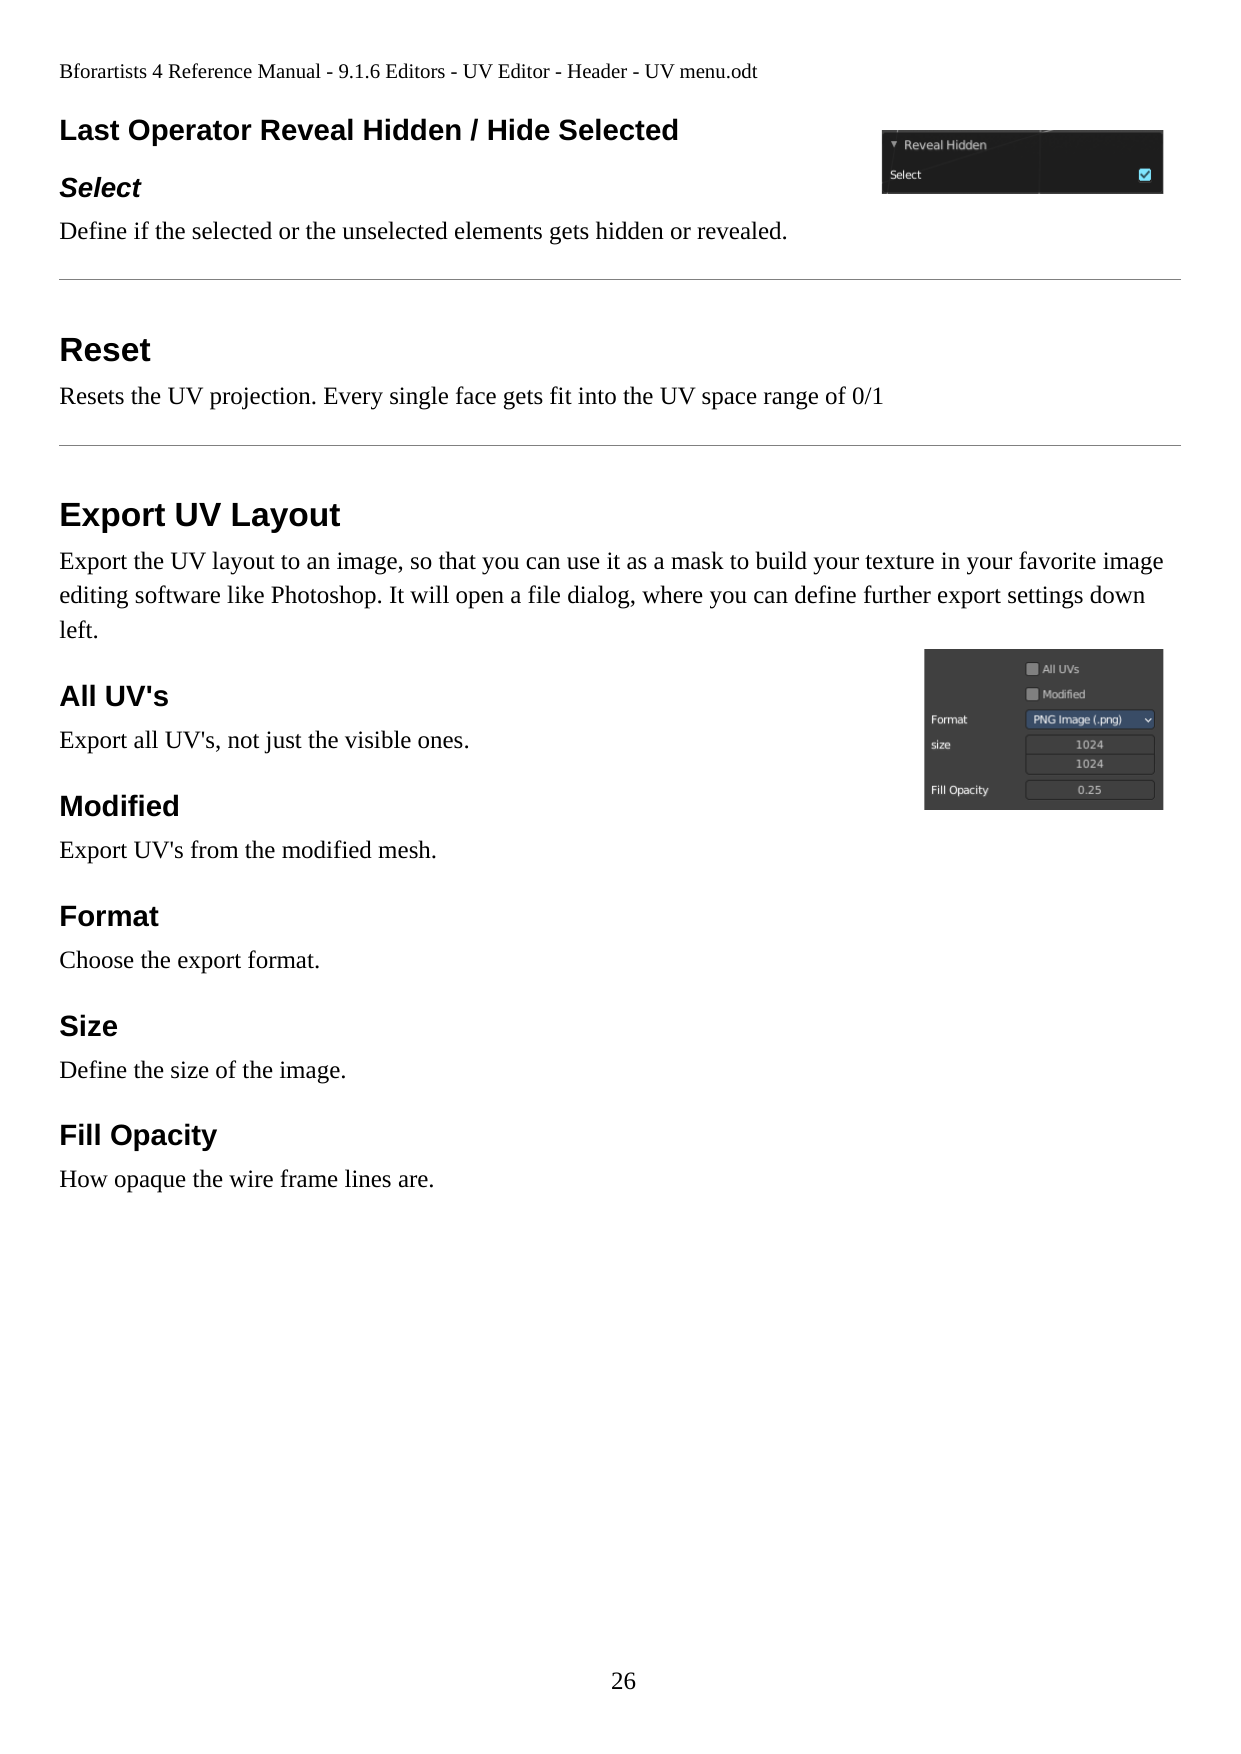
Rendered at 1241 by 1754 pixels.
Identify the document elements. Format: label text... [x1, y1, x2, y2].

text Define the size of the image. [59, 1055, 1181, 1083]
subtitle Size [59, 1008, 1181, 1042]
text Export UV's from the modified mesh. [59, 835, 1181, 864]
subtitle Reset [59, 330, 1181, 368]
subtitle Modified [59, 789, 1181, 822]
subtitle [1164, 679, 1181, 712]
picture [924, 649, 1164, 810]
subtitle All UV's [59, 679, 924, 712]
picture [881, 130, 1164, 194]
subtitle Select [59, 171, 1181, 203]
subtitle Fill Opacity [59, 1118, 1181, 1152]
subtitle Export UV Layout [59, 495, 1181, 534]
text Resets the UV projection. Every single face gets fit into the UV space range of 0/1 [59, 381, 1181, 410]
text Choose the export format. [59, 945, 1181, 973]
text Export the UV layout to an image, so that you can use it as a mask to build your texture in your favorite image editing software like Photoshop. It will open a file dialog, where you can define further export settings down left. [59, 546, 1181, 644]
text Export all UV's, not just the visible ones. [59, 725, 924, 754]
subtitle Last Operator Reveal Hidden / Hide Selected [59, 113, 1181, 146]
text Define if the selected or the unselected elements gets hidden or revealed. [59, 216, 1181, 244]
subtitle Format [59, 898, 1181, 932]
text How opaque the wire frame lines are. [59, 1164, 1181, 1193]
